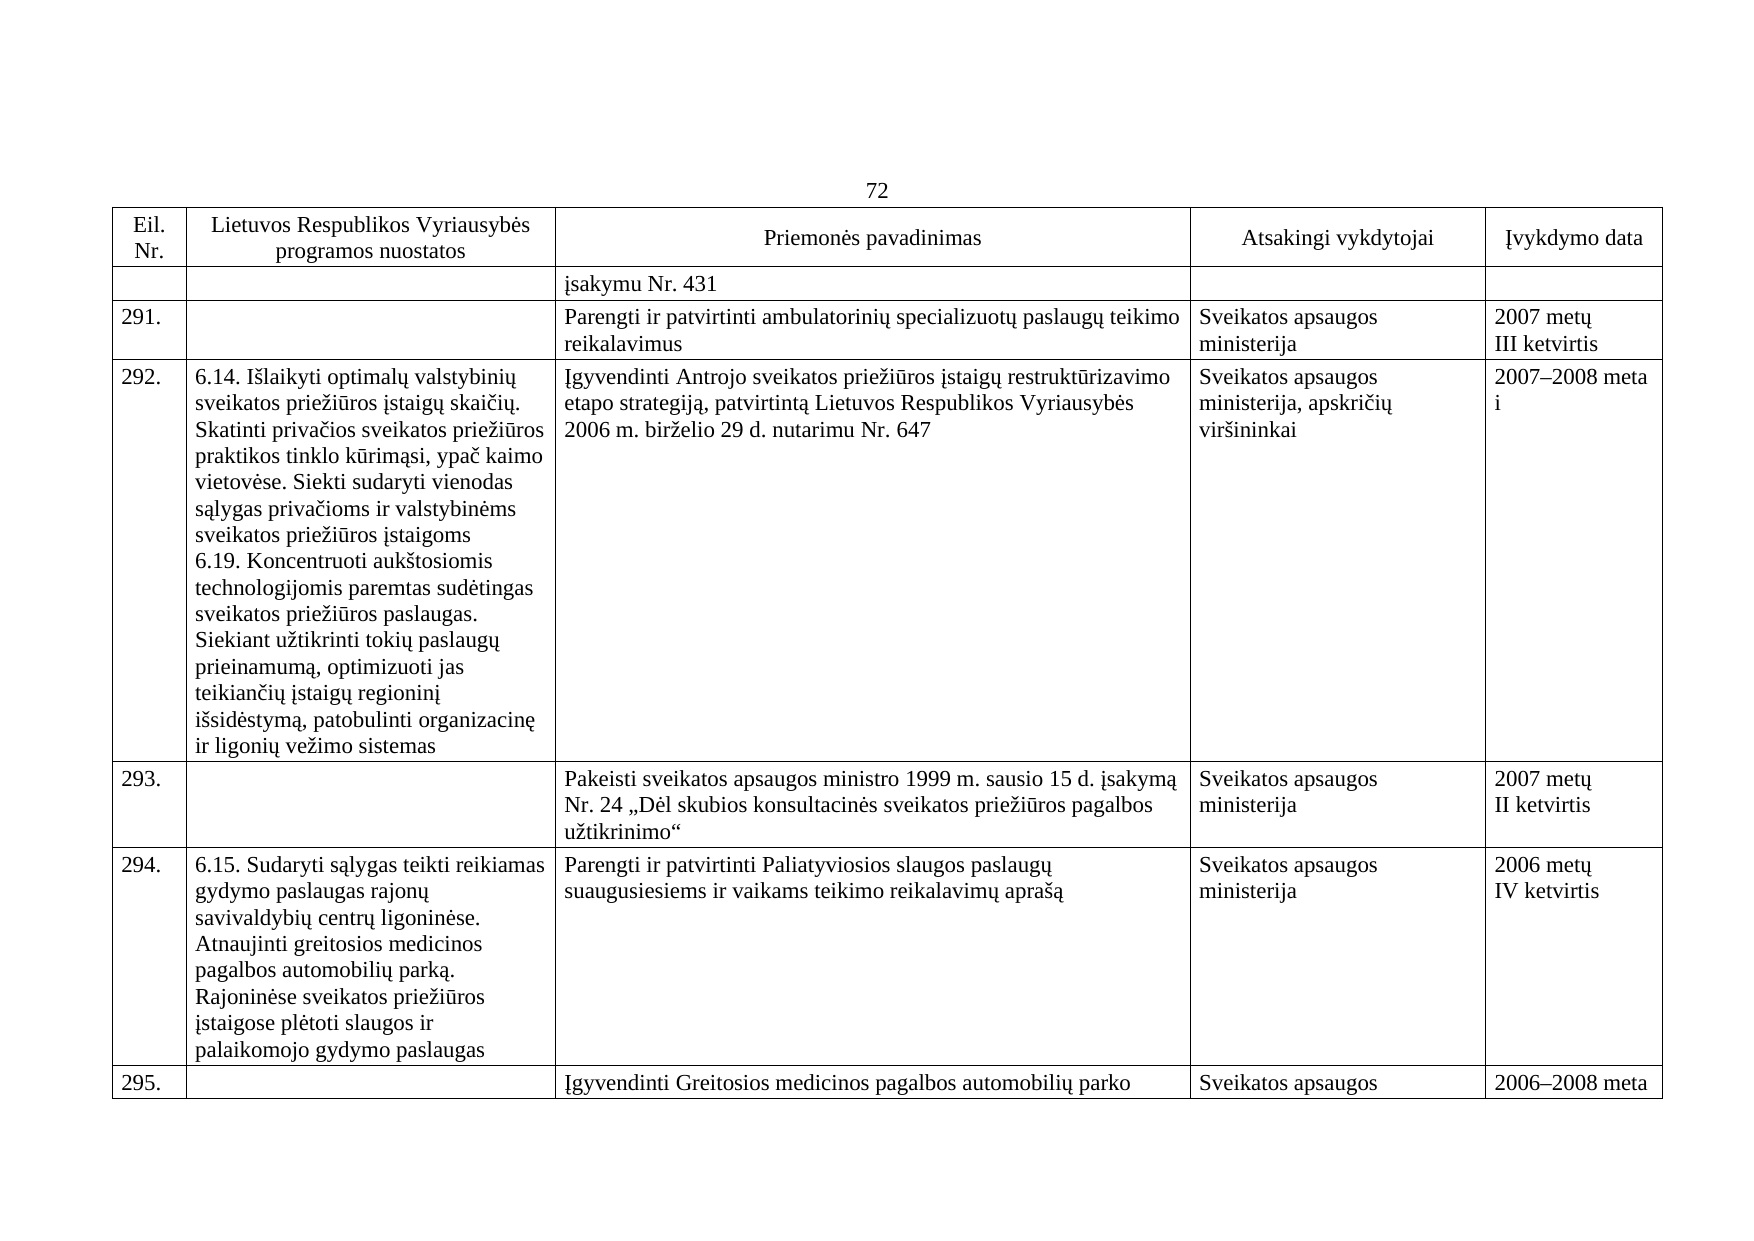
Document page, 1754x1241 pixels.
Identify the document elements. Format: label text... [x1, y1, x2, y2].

table_cell 2006 metų IV ketvirtis [1486, 848, 1662, 1065]
table_header Įvykdymo data [1486, 208, 1662, 266]
table_cell Įgyvendinti Greitosios medicinos pagalbos automobilių parko [556, 1066, 1190, 1098]
table_cell 2007 metų III ketvirtis [1486, 301, 1662, 359]
table_header Priemonės pavadinimas [556, 208, 1190, 266]
table_cell Įgyvendinti Antrojo sveikatos priežiūros įstaigų restruktūrizavimo etapo strategiją, patvirtintą Lietuvos Respublikos Vyriausybės 2006 m. birželio 29 d. nutarimu Nr. 647 [556, 360, 1190, 761]
table_cell [113, 267, 186, 299]
table_cell [187, 1066, 555, 1098]
table_cell Parengti ir patvirtinti ambulatorinių specializuotų paslaugų teikimo reikalavimus [556, 301, 1190, 359]
table_cell Sveikatos apsaugos ministerija, apskričių viršininkai [1191, 360, 1485, 761]
table_cell 295. [113, 1066, 186, 1098]
table_cell 2006–2008 meta [1486, 1066, 1662, 1098]
table_cell [1486, 267, 1662, 299]
table_cell Parengti ir patvirtinti Paliatyviosios slaugos paslaugų suaugusiesiems ir vaikams teikimo reikalavimų aprašą [556, 848, 1190, 1065]
table_header Lietuvos Respublikos Vyriausybės programos nuostatos [187, 208, 555, 266]
table_header Eil. Nr. [113, 208, 186, 266]
table_cell [1191, 267, 1485, 299]
table_cell 2007 metų II ketvirtis [1486, 762, 1662, 847]
table_cell [187, 762, 555, 847]
table_cell 6.15. Sudaryti sąlygas teikti reikiamas gydymo paslaugas rajonų savivaldybių centrų ligoninėse. Atnaujinti greitosios medicinos pagalbos automobilių parką. Rajoninėse sveikatos priežiūros įstaigose plėtoti slaugos ir palaikomojo gydymo paslaugas [187, 848, 555, 1065]
table_cell [187, 267, 555, 299]
table_cell 291. [113, 301, 186, 359]
table_cell 292. [113, 360, 186, 761]
table_cell Sveikatos apsaugos ministerija [1191, 762, 1485, 847]
table_cell 2007–2008 metai [1486, 360, 1662, 761]
table_cell įsakymu Nr. 431 [556, 267, 1190, 299]
table_header Atsakingi vykdytojai [1191, 208, 1485, 266]
table_cell Sveikatos apsaugos [1191, 1066, 1485, 1098]
table_cell Sveikatos apsaugos ministerija [1191, 301, 1485, 359]
table_cell 293. [113, 762, 186, 847]
table_cell 6.14. Išlaikyti optimalų valstybinių sveikatos priežiūros įstaigų skaičių. Skatinti privačios sveikatos priežiūros praktikos tinklo kūrimąsi, ypač kaimo vietovėse. Siekti sudaryti vienodas sąlygas privačioms ir valstybinėms sveikatos priežiūros įstaigoms 6.19. Koncentruoti aukštosiomis technologijomis paremtas sudėtingas sveikatos priežiūros paslaugas. Siekiant užtikrinti tokių paslaugų prieinamumą, optimizuoti jas teikiančių įstaigų regioninį išsidėstymą, patobulinti organizacinę ir ligonių vežimo sistemas [187, 360, 555, 761]
table_cell Sveikatos apsaugos ministerija [1191, 848, 1485, 1065]
table_cell 294. [113, 848, 186, 1065]
table_cell [187, 301, 555, 359]
table_cell Pakeisti sveikatos apsaugos ministro 1999 m. sausio 15 d. įsakymą Nr. 24 „Dėl skubios konsultacinės sveikatos priežiūros pagalbos užtikrinimo“ [556, 762, 1190, 847]
